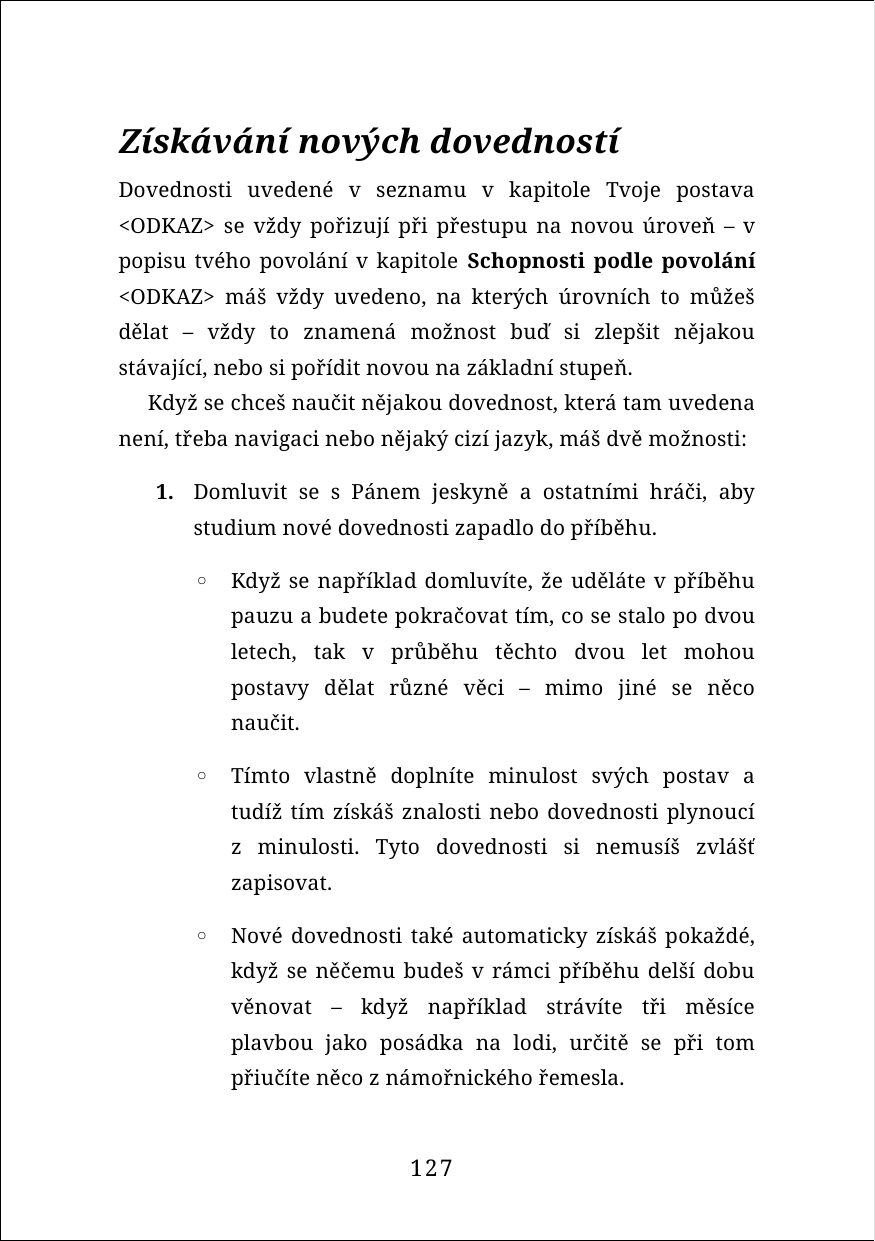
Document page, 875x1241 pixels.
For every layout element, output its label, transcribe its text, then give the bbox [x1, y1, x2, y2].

list Tímto vlastně doplníte minulost svých postav a tudíž tím získáš znalosti nebo dovednosti plynoucí z minulosti. Tyto dovednosti si nemusíš zvlášť zapisovat. [193, 761, 756, 896]
list Nové dovednosti také automaticky získáš pokaždé, když se něčemu budeš v rámci příběhu delší dobu věnovat – když například strávíte tři měsíce plavbou jako posádka na lodi, určitě se při tom přiučíte něco z námořnického řemesla. [193, 921, 756, 1092]
subtitle Získávání nových dovedností [118, 118, 756, 164]
list Když se například domluvíte, že uděláte v příběhu pauzu a budete pokračovat tím, co se stalo po dvou letech, tak v průběhu těchto dvou let mohou postavy dělat různé věci – mimo jiné se něco naučit. [193, 566, 756, 737]
text Dovednosti uvedené v seznamu v kapitole Tvoje postava <ODKAZ> se vždy pořizují při přestupu na novou úroveň – v popisu tvého povolání v kapitole Schopnosti podle povolání <ODKAZ> máš vždy uvedeno, na kterých úrovních to můžeš dělat – vždy to znamená možnost buď si zlepšit nějakou stávající, nebo si pořídit novou na základní stupeň. Když se chceš naučit nějakou dovednost, která tam uvedena není, třeba navigaci nebo nějaký cizí jazyk, máš dvě možnosti: [118, 175, 756, 452]
list Domluvit se s Pánem jeskyně a ostatními hráči, aby studium nové dovednosti zapadlo do příběhu. [156, 477, 756, 541]
